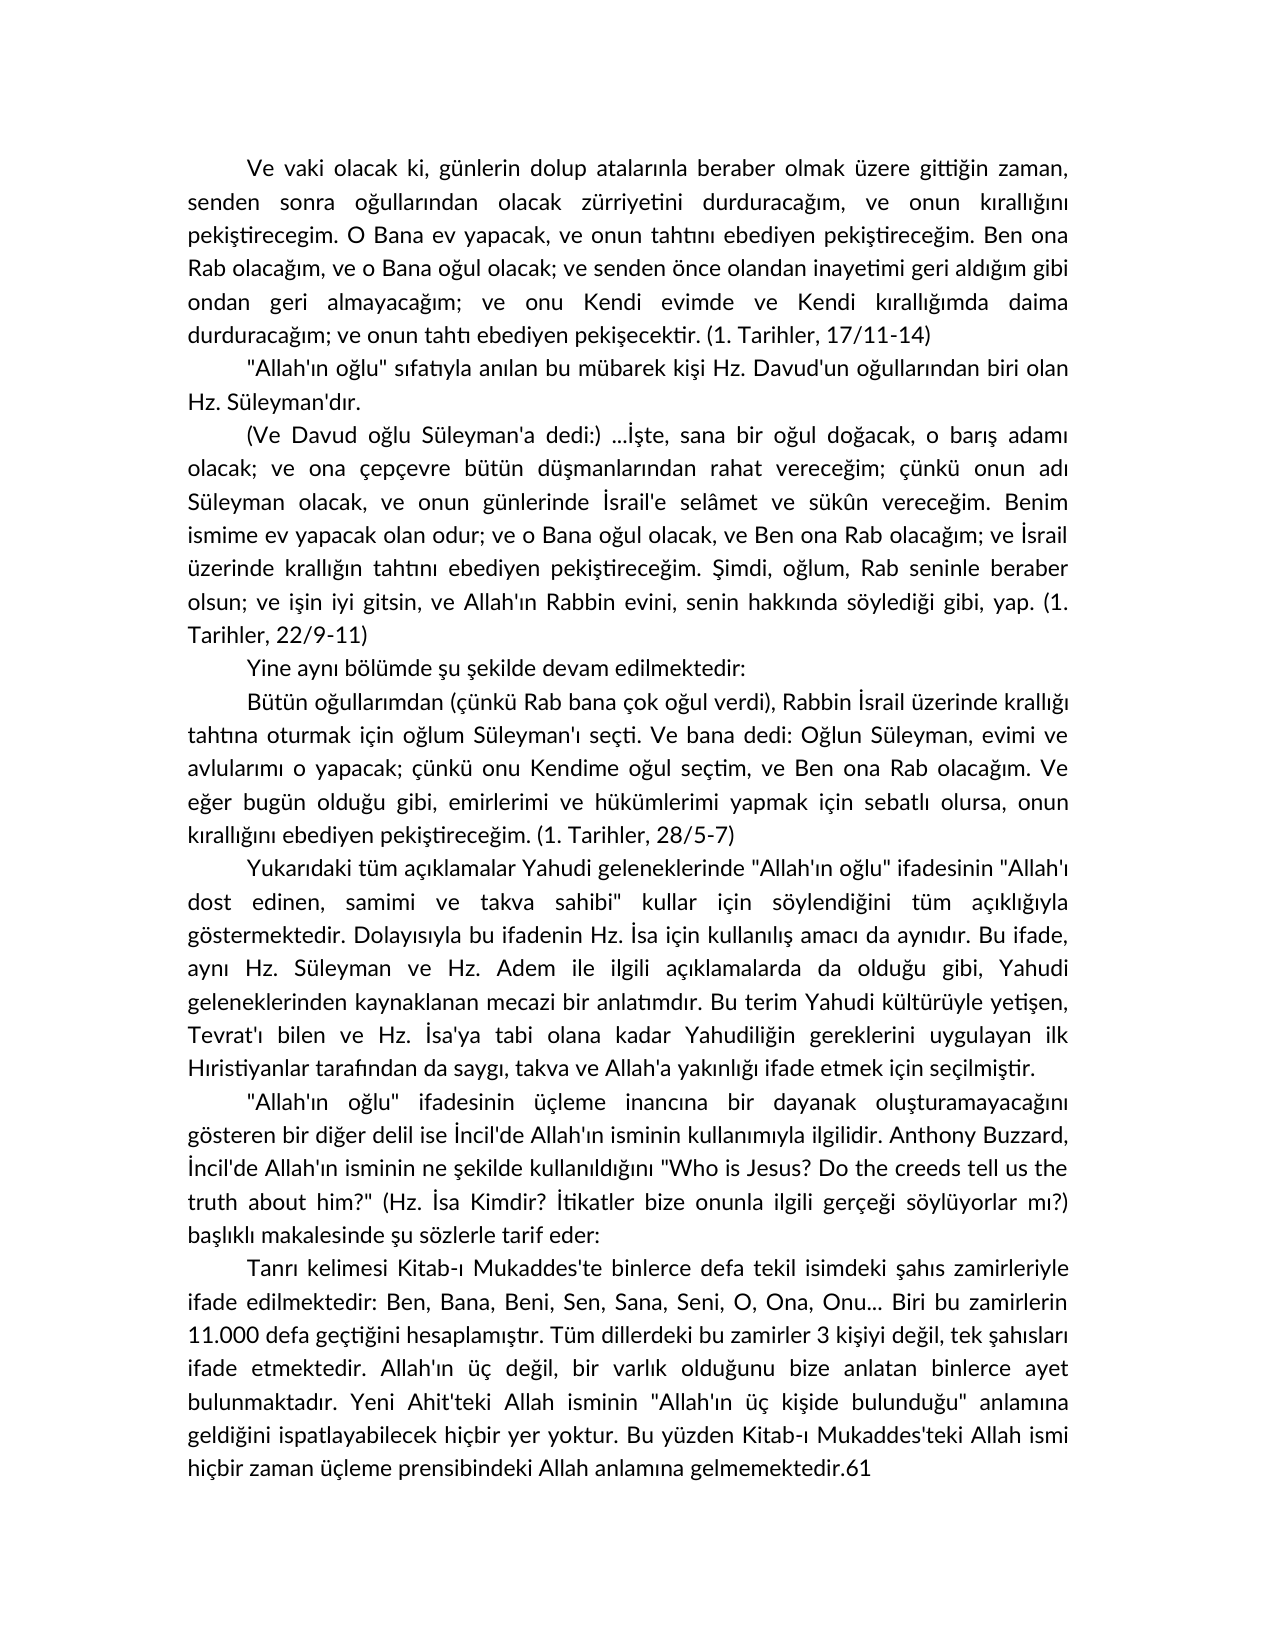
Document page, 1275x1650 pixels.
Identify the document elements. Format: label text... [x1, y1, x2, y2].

text Yine aynı bölümde şu şekilde devam edilmektedir: [187, 650, 1070, 683]
text "Allah'ın oğlu" ifadesinin üçleme inancına bir dayanak oluşturamayacağını gösteren bir diğer delil ise İncil'de Allah'ın isminin kullanımıyla ilgilidir. Anthony Buzzard, İncil'de Allah'ın isminin ne şekilde kullanıldığını "Who is Jesus? Do the creeds tell us the truth about him?" (Hz. İsa Kimdir? İtikatler bize onunla ilgili gerçeği söylüyorlar mı?) başlıklı makalesinde şu sözlerle tarif eder: [187, 1083, 1070, 1250]
text Bütün oğullarımdan (çünkü Rab bana çok oğul verdi), Rabbin İsrail üzerinde krallığı tahtına oturmak için oğlum Süleyman'ı seçti. Ve bana dedi: Oğlun Süleyman, evimi ve avlularımı o yapacak; çünkü onu Kendime oğul seçtim, ve Ben ona Rab olacağım. Ve eğer bugün olduğu gibi, emirlerimi ve hükümlerimi yapmak için sebatlı olursa, onun kırallığını ebediyen pekiştireceğim. (1. Tarihler, 28/5-7) [187, 683, 1070, 850]
text (Ve Davud oğlu Süleyman'a dedi:) ...İşte, sana bir oğul doğacak, o barış adamı olacak; ve ona çepçevre bütün düşmanlarından rahat vereceğim; çünkü onun adı Süleyman olacak, ve onun günlerinde İsrail'e selâmet ve sükûn vereceğim. Benim ismime ev yapacak olan odur; ve o Bana oğul olacak, ve Ben ona Rab olacağım; ve İsrail üzerinde krallığın tahtını ebediyen pekiştireceğim. Şimdi, oğlum, Rab seninle beraber olsun; ve işin iyi gitsin, ve Allah'ın Rabbin evini, senin hakkında söylediği gibi, yap. (1. Tarihler, 22/9-11) [187, 417, 1070, 650]
text Yukarıdaki tüm açıklamalar Yahudi geleneklerinde "Allah'ın oğlu" ifadesinin "Allah'ı dost edinen, samimi ve takva sahibi" kullar için söylendiğini tüm açıklığıyla göstermektedir. Dolayısıyla bu ifadenin Hz. İsa için kullanılış amacı da aynıdır. Bu ifade, aynı Hz. Süleyman ve Hz. Adem ile ilgili açıklamalarda da olduğu gibi, Yahudi geleneklerinden kaynaklanan mecazi bir anlatımdır. Bu terim Yahudi kültürüyle yetişen, Tevrat'ı bilen ve Hz. İsa'ya tabi olana kadar Yahudiliğin gereklerini uygulayan ilk Hıristiyanlar tarafından da saygı, takva ve Allah'a yakınlığı ifade etmek için seçilmiştir. [187, 850, 1070, 1083]
text "Allah'ın oğlu" sıfatıyla anılan bu mübarek kişi Hz. Davud'un oğullarından biri olan Hz. Süleyman'dır. [187, 350, 1070, 417]
text Ve vaki olacak ki, günlerin dolup atalarınla beraber olmak üzere gittiğin zaman, senden sonra oğullarından olacak zürriyetini durduracağım, ve onun kırallığını pekiştirecegim. O Bana ev yapacak, ve onun tahtını ebediyen pekiştireceğim. Ben ona Rab olacağım, ve o Bana oğul olacak; ve senden önce olandan inayetimi geri aldığım gibi ondan geri almayacağım; ve onu Kendi evimde ve Kendi kırallığımda daima durduracağım; ve onun tahtı ebediyen pekişecektir. (1. Tarihler, 17/11-14) [187, 150, 1070, 350]
text Tanrı kelimesi Kitab-ı Mukaddes'te binlerce defa tekil isimdeki şahıs zamirleriyle ifade edilmektedir: Ben, Bana, Beni, Sen, Sana, Seni, O, Ona, Onu... Biri bu zamirlerin 11.000 defa geçtiğini hesaplamıştır. Tüm dillerdeki bu zamirler 3 kişiyi değil, tek şahısları ifade etmektedir. Allah'ın üç değil, bir varlık olduğunu bize anlatan binlerce ayet bulunmaktadır. Yeni Ahit'teki Allah isminin "Allah'ın üç kişide bulunduğu" anlamına geldiğini ispatlayabilecek hiçbir yer yoktur. Bu yüzden Kitab-ı Mukaddes'teki Allah ismi hiçbir zaman üçleme prensibindeki Allah anlamına gelmemektedir.61 [187, 1250, 1070, 1483]
